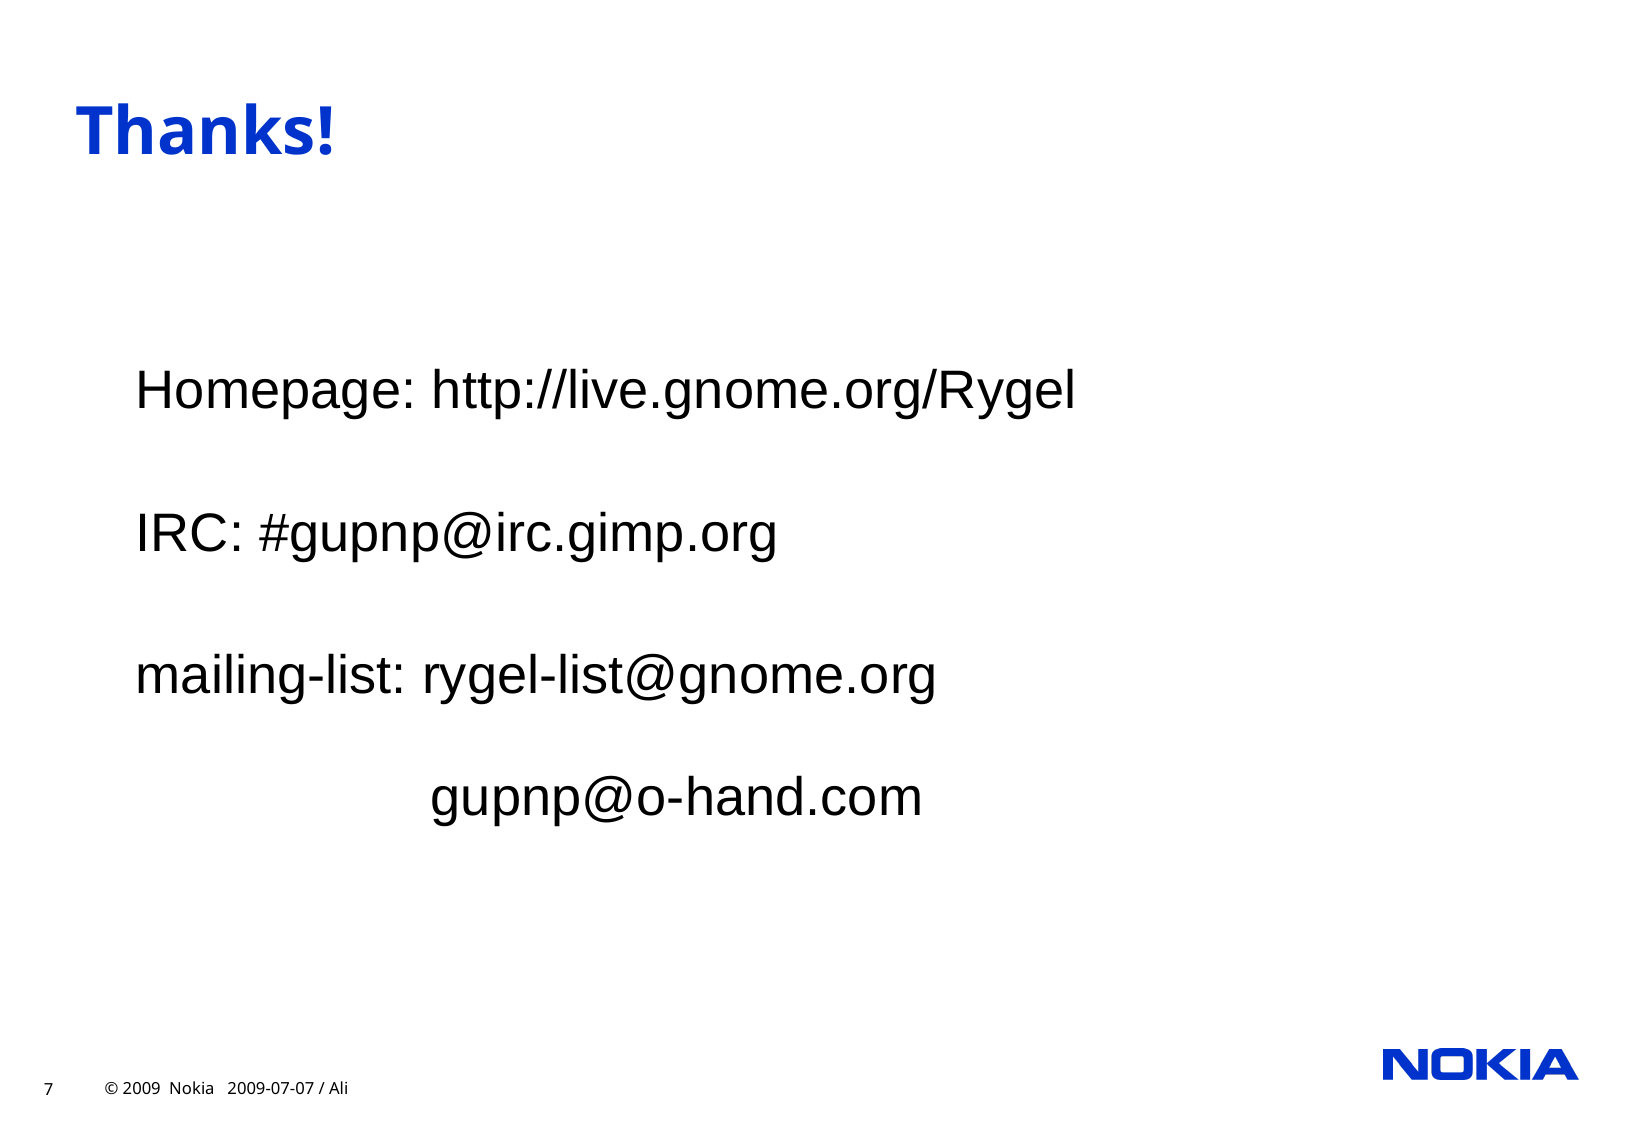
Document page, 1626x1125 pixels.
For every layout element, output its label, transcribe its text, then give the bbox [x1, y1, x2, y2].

title Thanks! [75, 32, 1488, 225]
picture [1383, 1048, 1579, 1080]
text_box Homepage: http://live.gnome.org/Rygel IRC: #gupnp@irc.gimp.org mailing-list: rygel-list@gnome.org gupnp@o-hand.com [135, 224, 1313, 901]
